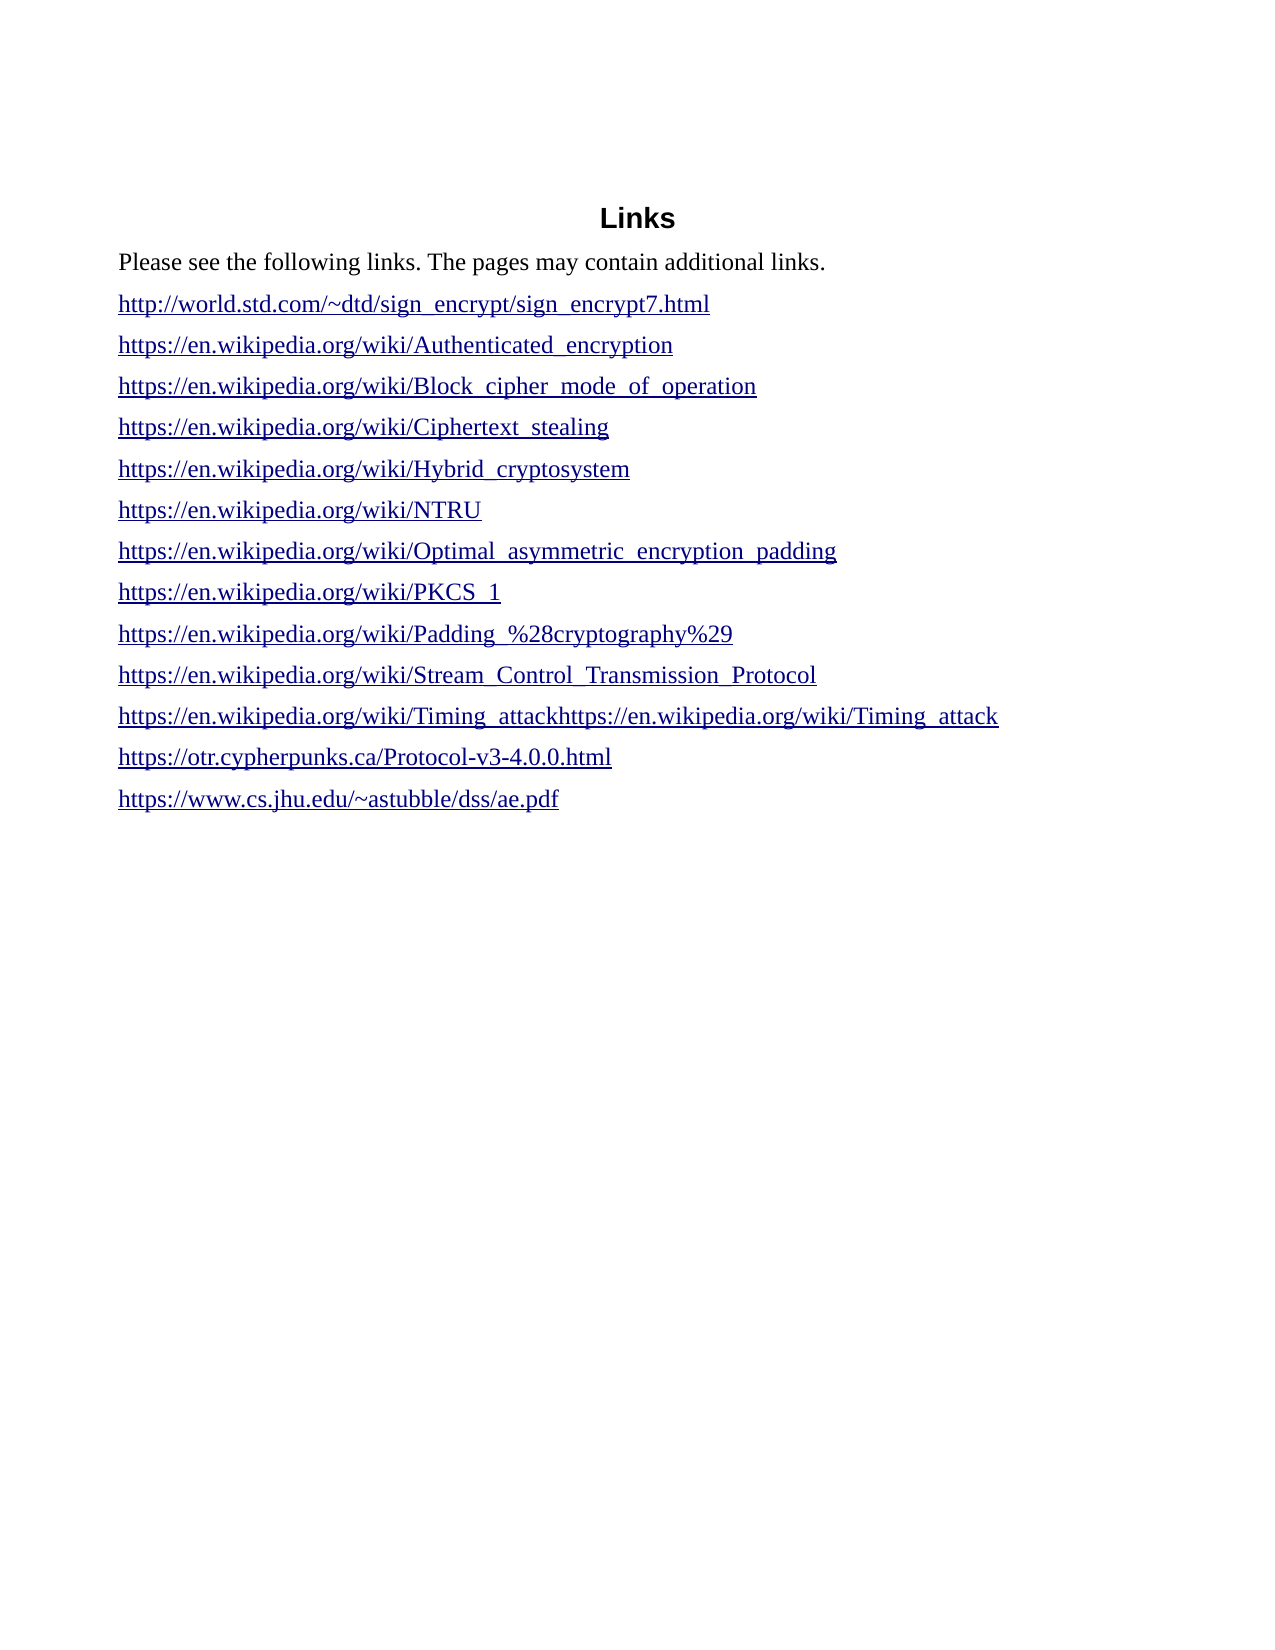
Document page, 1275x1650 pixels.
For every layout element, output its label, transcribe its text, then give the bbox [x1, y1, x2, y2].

subtitle Links [118, 201, 1157, 235]
text https://www.cs.jhu.edu/~astubble/dss/ae.pdf [118, 784, 1157, 812]
text https://en.wikipedia.org/wiki/Hybrid_cryptosystem [118, 454, 1157, 482]
text https://otr.cypherpunks.ca/Protocol-v3-4.0.0.html [118, 742, 1157, 771]
text https://en.wikipedia.org/wiki/Block_cipher_mode_of_operation [118, 371, 1157, 400]
text https://en.wikipedia.org/wiki/PKCS_1 [118, 577, 1157, 606]
text https://en.wikipedia.org/wiki/Authenticated_encryption [118, 330, 1157, 359]
text https://en.wikipedia.org/wiki/Padding_%28cryptography%29 [118, 619, 1157, 647]
text https://en.wikipedia.org/wiki/Timing_attackhttps://en.wikipedia.org/wiki/Timing_attack [118, 701, 1157, 730]
text http://world.std.com/~dtd/sign_encrypt/sign_encrypt7.html [118, 289, 1157, 317]
text Please see the following links. The pages may contain additional links. [118, 247, 1157, 276]
text https://en.wikipedia.org/wiki/Stream_Control_Transmission_Protocol [118, 660, 1157, 689]
text https://en.wikipedia.org/wiki/Ciphertext_stealing [118, 412, 1157, 441]
text https://en.wikipedia.org/wiki/Optimal_asymmetric_encryption_padding [118, 536, 1157, 565]
text https://en.wikipedia.org/wiki/NTRU [118, 495, 1157, 524]
